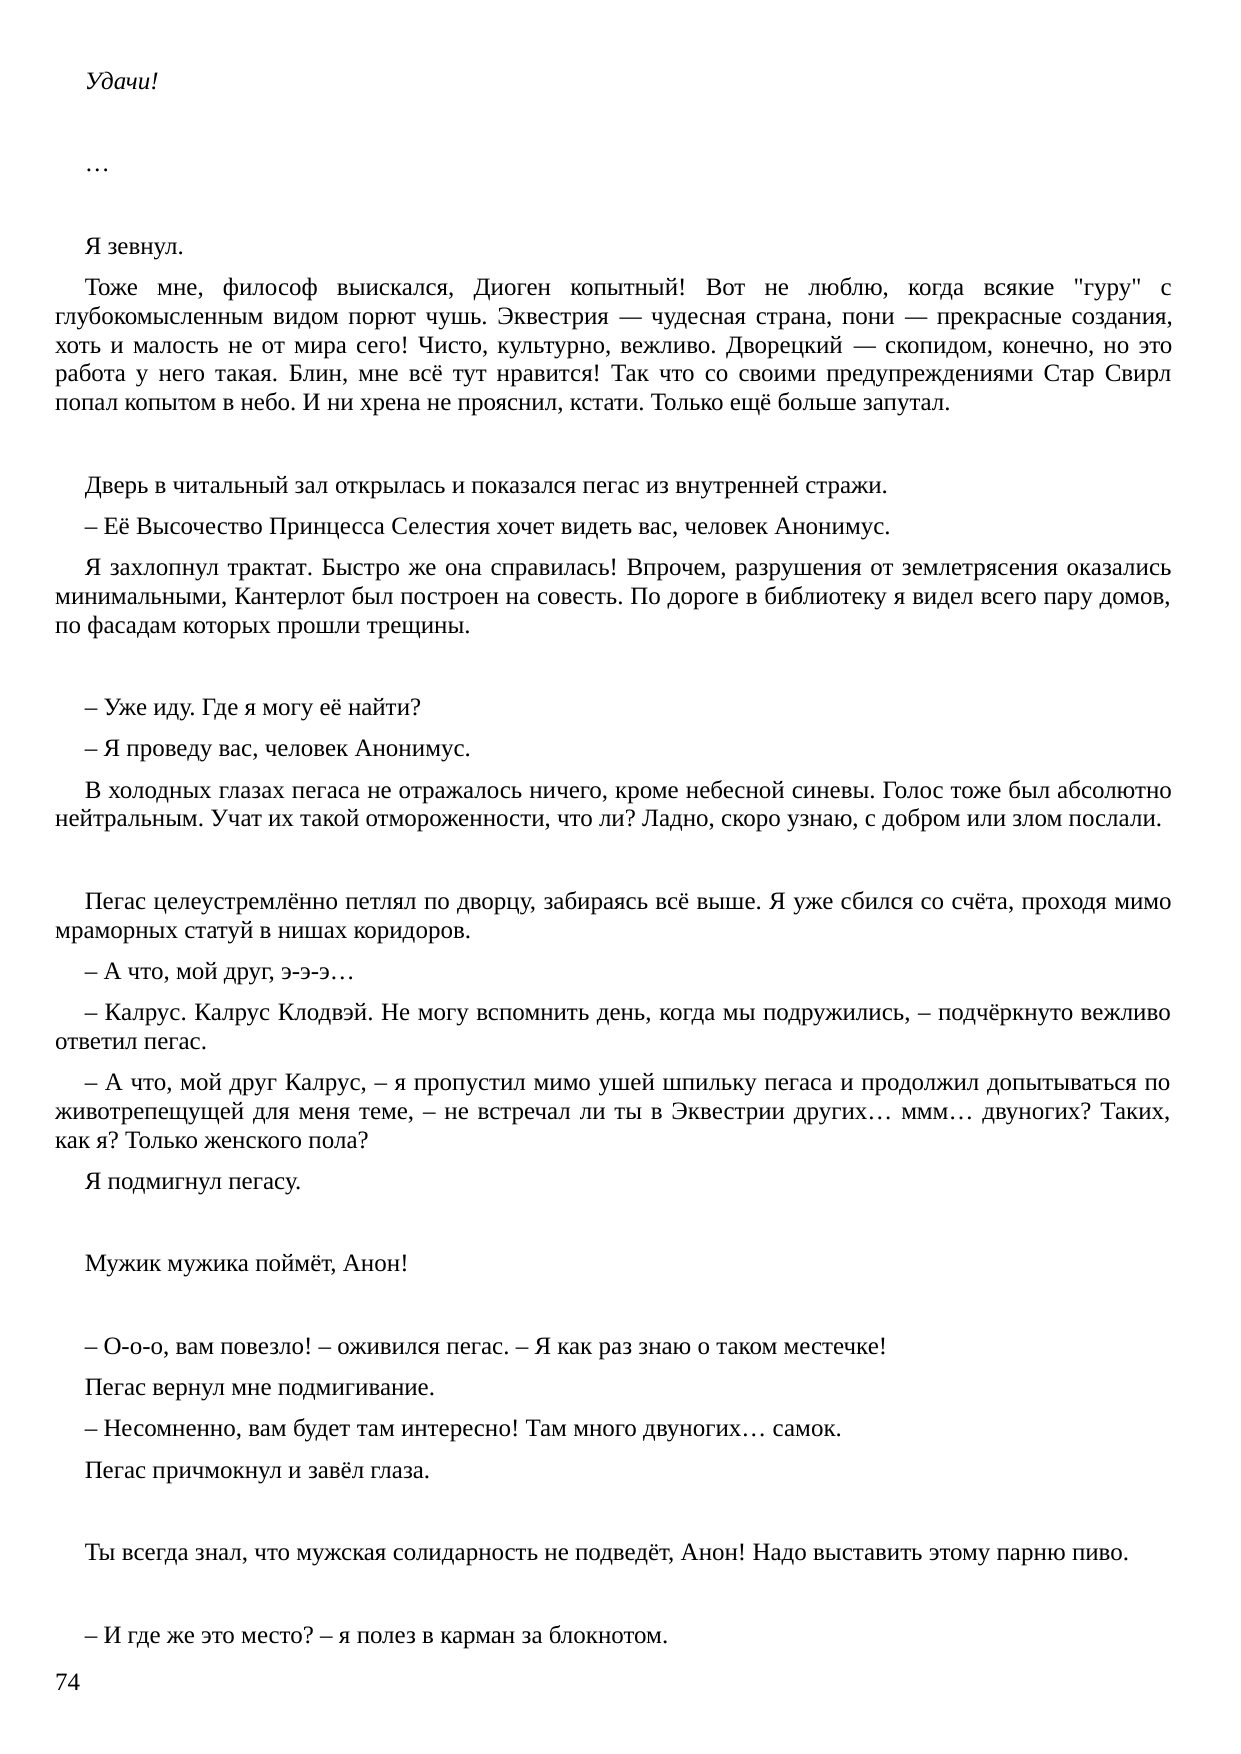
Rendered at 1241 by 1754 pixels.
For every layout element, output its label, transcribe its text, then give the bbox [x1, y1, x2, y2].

text – А что, мой друг, э-э-э… [55, 956, 1173, 985]
text Мужик мужика поймёт, Анон! [55, 1248, 1173, 1277]
text Тоже мне, философ выискался, Диоген копытный! Вот не люблю, когда всякие "гуру" с глубокомысленным видом порют чушь. Эквестрия — чудесная страна, пони — прекрасные создания, хоть и малость не от мира сего! Чисто, культурно, вежливо. Дворецкий — скопидом, конечно, но это работа у него такая. Блин, мне всё тут нравится! Так что со своими предупреждениями Стар Свирл попал копытом в небо. И ни хрена не прояснил, кстати. Только ещё больше запутал. [55, 272, 1173, 416]
text Удачи! [55, 66, 1173, 95]
text – Калрус. Калрус Клодвэй. Не могу вспомнить день, когда мы подружились, – подчёркнуто вежливо ответил пегас. [55, 997, 1173, 1055]
text Я подмигнул пегасу. [55, 1166, 1173, 1195]
text Дверь в читальный зал открылась и показался пегас из внутренней стражи. [55, 470, 1173, 498]
text … [55, 148, 1173, 177]
text Я зевнул. [55, 231, 1173, 260]
text – И где же это место? – я полез в карман за блокнотом. [55, 1620, 1173, 1648]
text – Уже иду. Где я могу её найти? [55, 692, 1173, 721]
text Я захлопнул трактат. Быстро же она справилась! Впрочем, разрушения от землетрясения оказались минимальными, Кантерлот был построен на совесть. По дороге в библиотеку я видел всего пару домов, по фасадам которых прошли трещины. [55, 552, 1173, 638]
text Пегас целеустремлённо петлял по дворцу, забираясь всё выше. Я уже сбился со счёта, проходя мимо мраморных статуй в нишах коридоров. [55, 886, 1173, 943]
text – Я проведу вас, человек Анонимус. [55, 733, 1173, 762]
text В холодных глазах пегаса не отражалось ничего, кроме небесной синевы. Голос тоже был абсолютно нейтральным. Учат их такой отмороженности, что ли? Ладно, скоро узнаю, с добром или злом послали. [55, 775, 1173, 832]
text Пегас вернул мне подмигивание. [55, 1372, 1173, 1401]
text – А что, мой друг Калрус, – я пропустил мимо ушей шпильку пегаса и продолжил допытываться по животрепещущей для меня теме, – не встречал ли ты в Эквестрии других… ммм… двуногих? Таких, как я? Только женского пола? [55, 1067, 1173, 1153]
text – Её Высочество Принцесса Селестия хочет видеть вас, человек Анонимус. [55, 511, 1173, 540]
text Пегас причмокнул и завёл глаза. [55, 1455, 1173, 1483]
text – О-о-о, вам повезло! – оживился пегас. – Я как раз знаю о таком местечке! [55, 1331, 1173, 1360]
text – Несомненно, вам будет там интересно! Там много двуногих… самок. [55, 1413, 1173, 1442]
text Ты всегда знал, что мужская солидарность не подведёт, Анон! Надо выставить этому парню пиво. [55, 1537, 1173, 1566]
